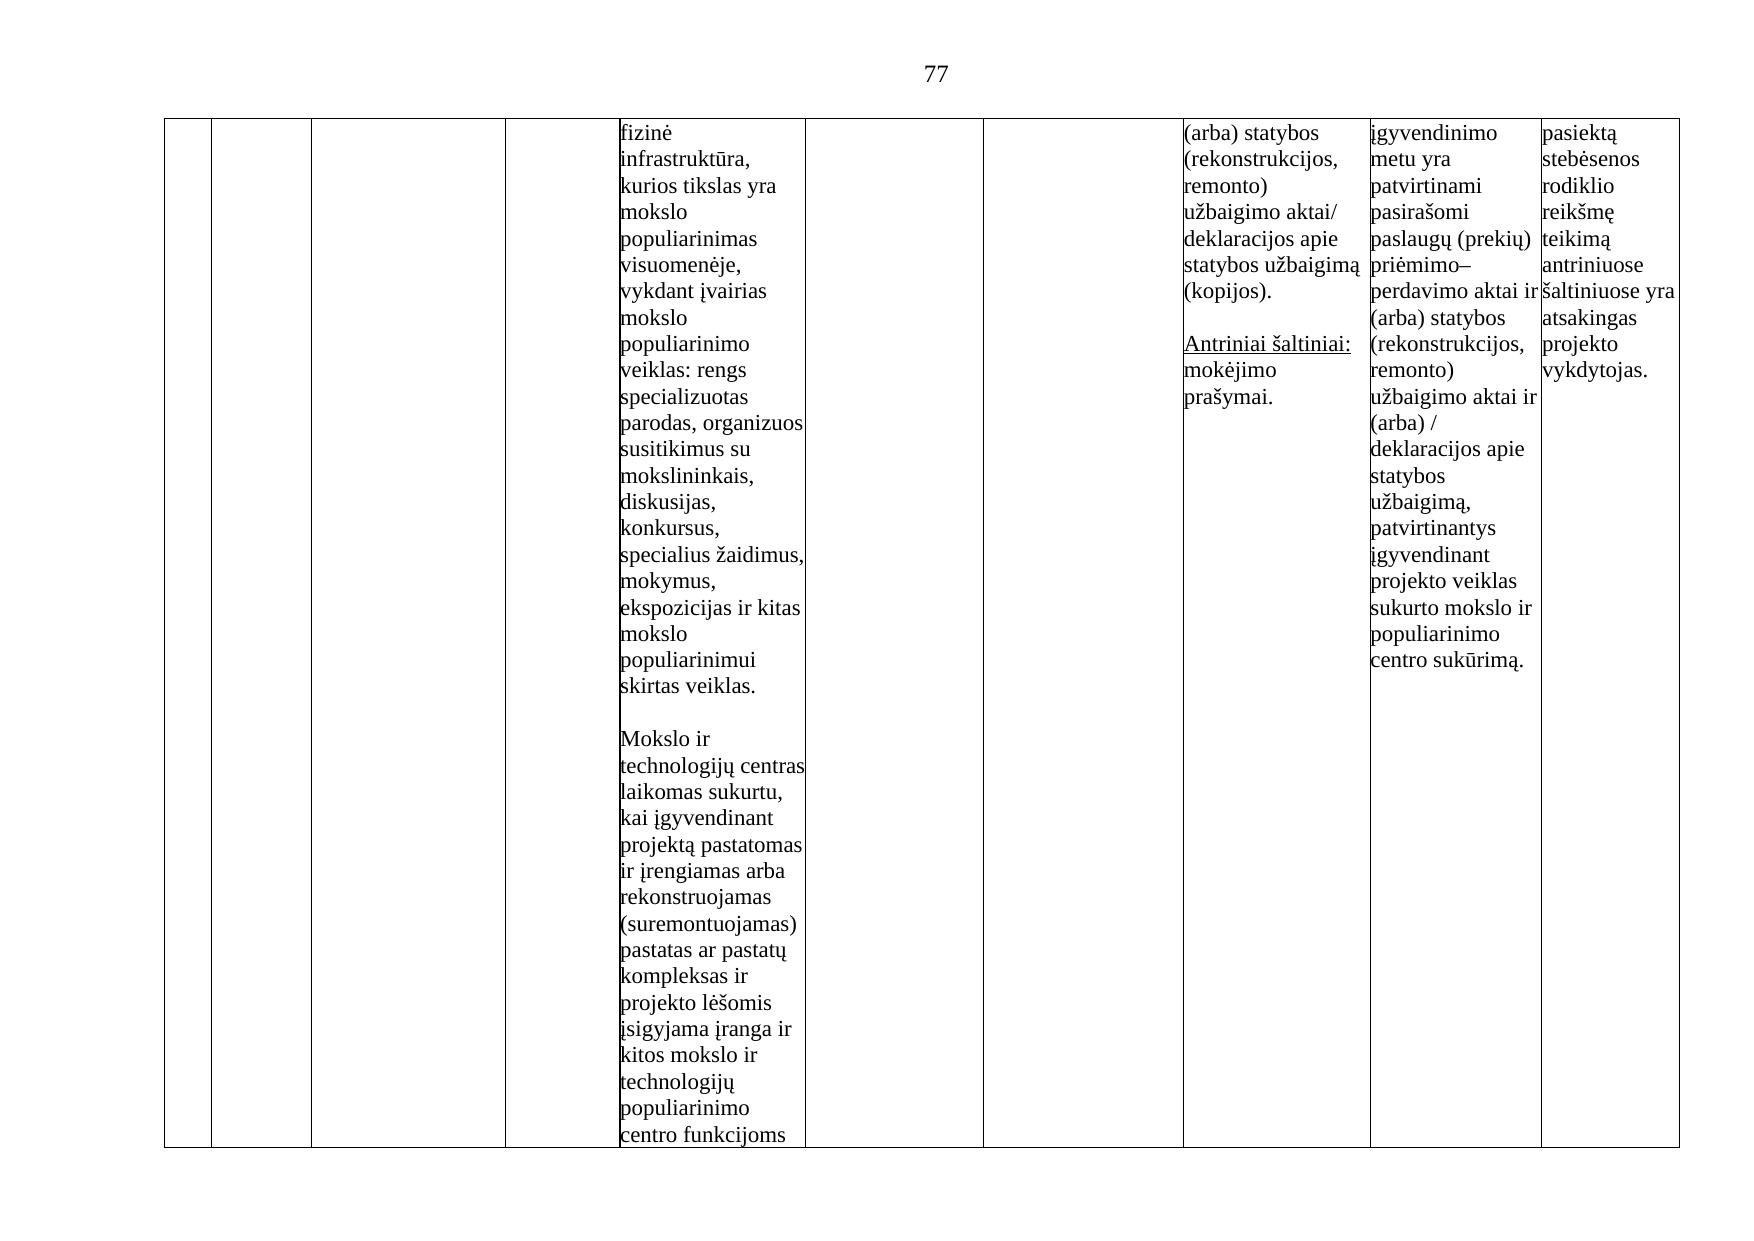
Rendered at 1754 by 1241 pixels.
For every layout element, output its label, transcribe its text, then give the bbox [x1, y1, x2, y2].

table_cell [506, 119, 619, 1147]
table_cell (arba) statybos (rekonstrukcijos, remonto) užbaigimo aktai/ deklaracijos apie statybos užbaigimą (kopijos). Antriniai šaltiniai: mokėjimo prašymai. [1184, 119, 1370, 1147]
table_cell [165, 119, 211, 1147]
table_cell [212, 119, 311, 1147]
table_cell pasiektą stebėsenos rodiklio reikšmę teikimą antriniuose šaltiniuose yra atsakingas projekto vykdytojas. [1542, 119, 1679, 1147]
table_cell [312, 119, 505, 1147]
table_cell fizinė infrastruktūra, kurios tikslas yra mokslo populiarinimas visuomenėje, vykdant įvairias mokslo populiarinimo veiklas: rengs specializuotas parodas, organizuos susitikimus su mokslininkais, diskusijas, konkursus, specialius žaidimus, mokymus, ekspozicijas ir kitas mokslo populiarinimui skirtas veiklas. Mokslo ir technologijų centras laikomas sukurtu, kai įgyvendinant projektą pastatomas ir įrengiamas arba rekonstruojamas (suremontuojamas) pastatas ar pastatų kompleksas ir projekto lėšomis įsigyjama įranga ir kitos mokslo ir technologijų populiarinimo centro funkcijoms [621, 119, 805, 1147]
table_cell [806, 119, 983, 1147]
table_cell [984, 119, 1183, 1147]
table_cell įgyvendinimo metu yra patvirtinami pasirašomi paslaugų (prekių) priėmimo–perdavimo aktai ir (arba) statybos (rekonstrukcijos, remonto) užbaigimo aktai ir (arba) / deklaracijos apie statybos užbaigimą, patvirtinantys įgyvendinant projekto veiklas sukurto mokslo ir populiarinimo centro sukūrimą. [1371, 119, 1541, 1147]
